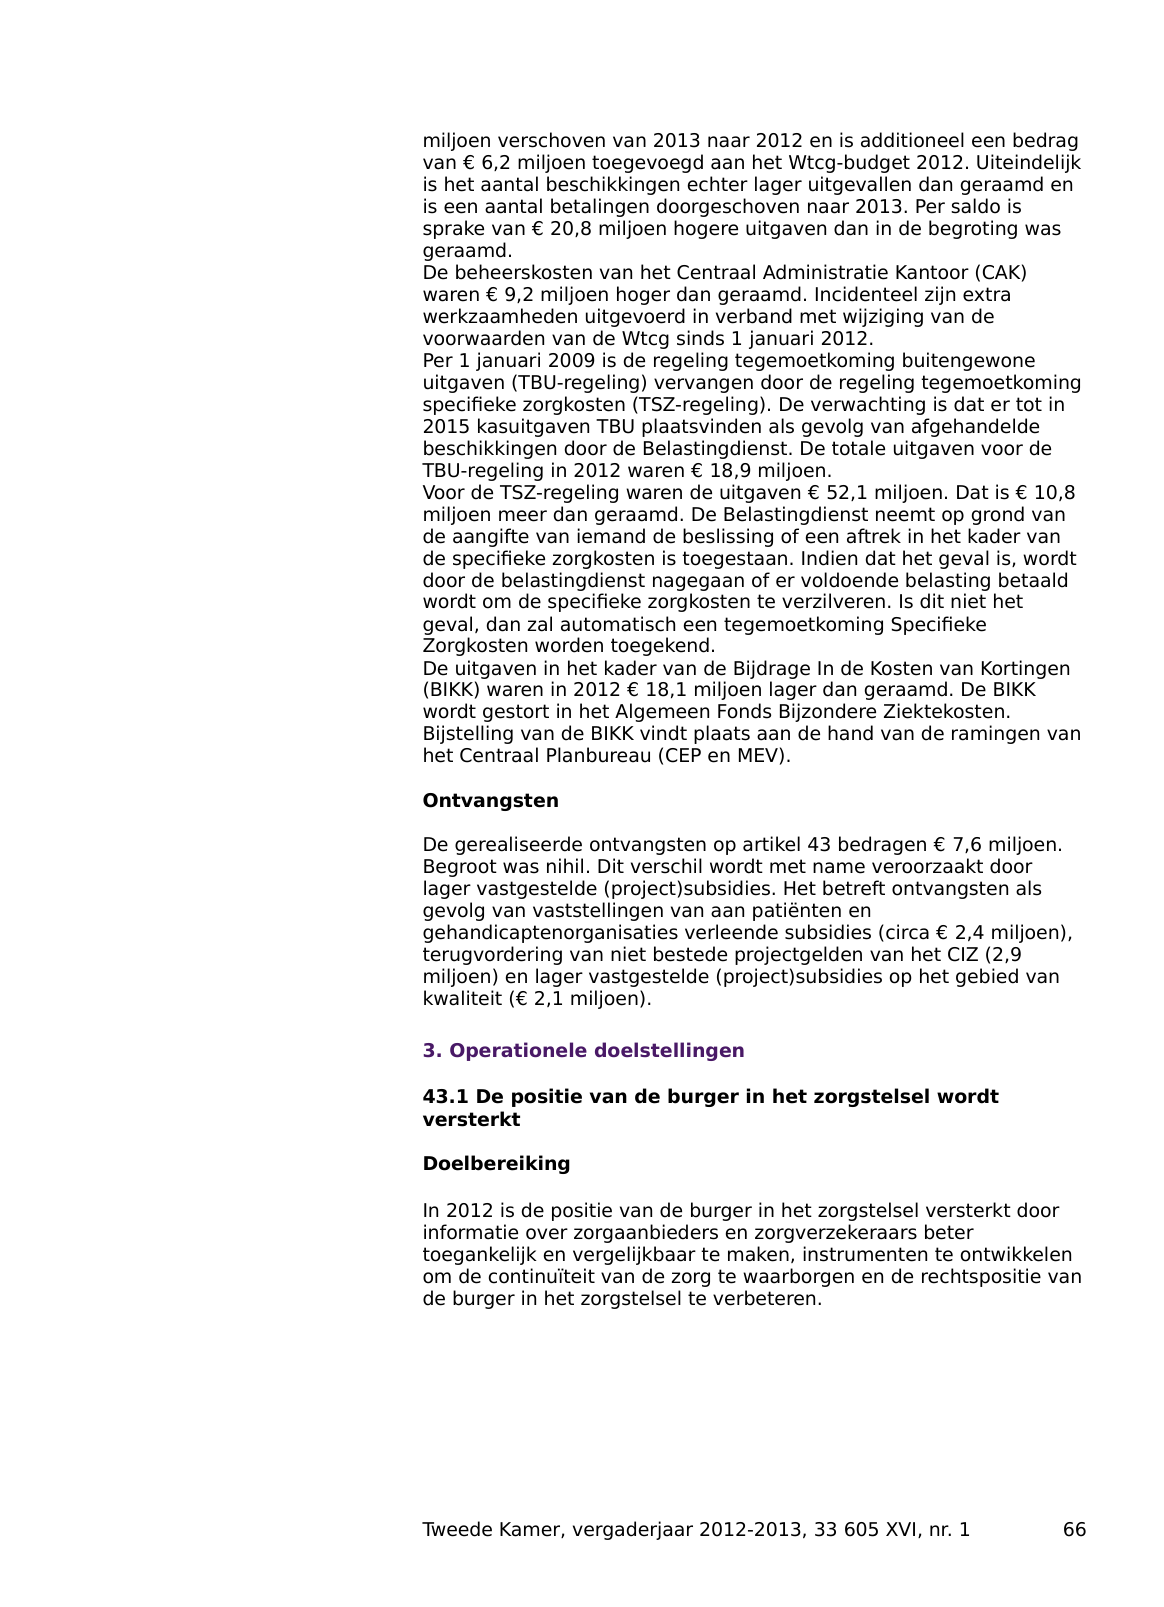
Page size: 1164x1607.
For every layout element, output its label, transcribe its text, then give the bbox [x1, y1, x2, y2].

text miljoen verschoven van 2013 naar 2012 en is additioneel een bedrag van € 6,2 miljoen toegevoegd aan het Wtcg-budget 2012. Uiteindelijk is het aantal beschikkingen echter lager uitgevallen dan geraamd en is een aantal betalingen doorgeschoven naar 2013. Per saldo is sprake van € 20,8 miljoen hogere uitgaven dan in de begroting was geraamd. [422, 130, 1087, 262]
text In 2012 is de positie van de burger in het zorgstelsel versterkt door informatie over zorgaanbieders en zorgverzekeraars beter toegankelijk en vergelijkbaar te maken, instrumenten te ontwikkelen om de continuïteit van de zorg te waarborgen en de rechtspositie van de burger in het zorgstelsel te verbeteren. [422, 1199, 1087, 1309]
text De uitgaven in het kader van de Bijdrage In de Kosten van Kortingen (BIKK) waren in 2012 € 18,1 miljoen lager dan geraamd. De BIKK wordt gestort in het Algemeen Fonds Bijzondere Ziektekosten. Bijstelling van de BIKK vindt plaats aan de hand van de ramingen van het Centraal Planbureau (CEP en MEV). [422, 657, 1087, 767]
text Voor de TSZ-regeling waren de uitgaven € 52,1 miljoen. Dat is € 10,8 miljoen meer dan geraamd. De Belastingdienst neemt op grond van de aangifte van iemand de beslissing of een aftrek in het kader van de specifieke zorgkosten is toegestaan. Indien dat het geval is, wordt door de belastingdienst nagegaan of er voldoende belasting betaald wordt om de specifieke zorgkosten te verzilveren. Is dit niet het geval, dan zal automatisch een tegemoetkoming Specifieke Zorgkosten worden toegekend. [422, 482, 1087, 657]
text De beheerskosten van het Centraal Administratie Kantoor (CAK) waren € 9,2 miljoen hoger dan geraamd. Incidenteel zijn extra werkzaamheden uitgevoerd in verband met wijziging van de voorwaarden van de Wtcg sinds 1 januari 2012. [422, 262, 1087, 350]
text De gerealiseerde ontvangsten op artikel 43 bedragen € 7,6 miljoen. Begroot was nihil. Dit verschil wordt met name veroorzaakt door lager vastgestelde (project)subsidies. Het betreft ontvangsten als gevolg van vaststellingen van aan patiënten en gehandicaptenorganisaties verleende subsidies (circa € 2,4 miljoen), terugvordering van niet bestede projectgelden van het CIZ (2,9 miljoen) en lager vastgestelde (project)subsidies op het gebied van kwaliteit (€ 2,1 miljoen). [422, 834, 1087, 1009]
subtitle Doelbereiking [422, 1153, 1087, 1174]
subtitle 43.1 De positie van de burger in het zorgstelsel wordt versterkt [422, 1086, 1087, 1130]
subtitle Ontvangsten [422, 789, 1087, 811]
subtitle 3. Operationele doelstellingen [422, 1039, 1087, 1061]
text Per 1 januari 2009 is de regeling tegemoetkoming buitengewone uitgaven (TBU-regeling) vervangen door de regeling tegemoetkoming specifieke zorgkosten (TSZ-regeling). De verwachting is dat er tot in 2015 kasuitgaven TBU plaatsvinden als gevolg van afgehandelde beschikkingen door de Belastingdienst. De totale uitgaven voor de TBU-regeling in 2012 waren € 18,9 miljoen. [422, 350, 1087, 482]
